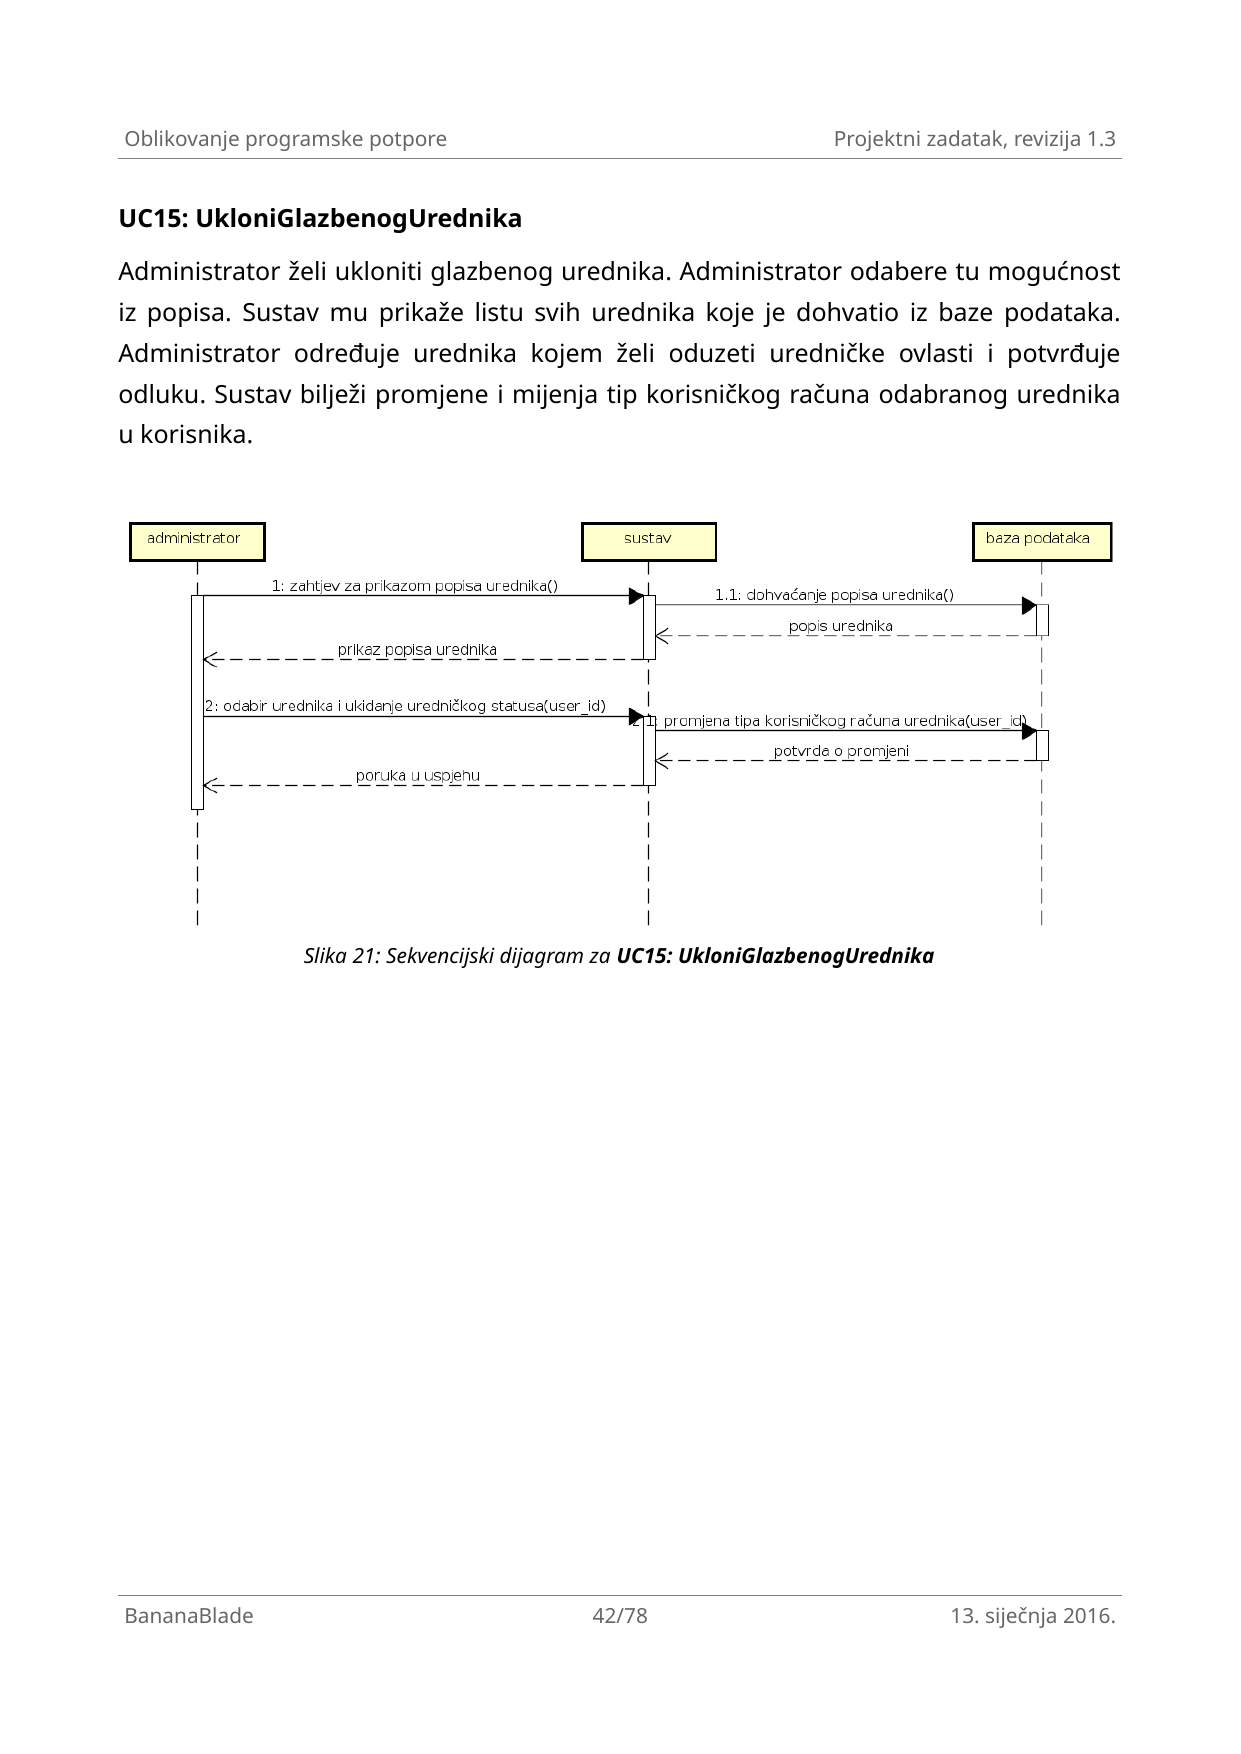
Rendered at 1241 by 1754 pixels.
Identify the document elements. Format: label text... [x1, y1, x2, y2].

text Administrator želi ukloniti glazbenog urednika. Administrator odabere tu mogućnost iz popisa. Sustav mu prikaže listu svih urednika koje je dohvatio iz baze podataka. Administrator određuje urednika kojem želi oduzeti uredničke ovlasti i potvrđuje odluku. Sustav bilježi promjene i mijenja tip korisničkog računa odabranog urednika u korisnika. [118, 254, 1122, 451]
text Slika 21: Sekvencijski dijagram za UC15: UkloniGlazbenogUrednika [118, 936, 1122, 969]
subtitle UC15: UkloniGlazbenogUrednika [118, 201, 1122, 234]
picture [118, 511, 1123, 936]
